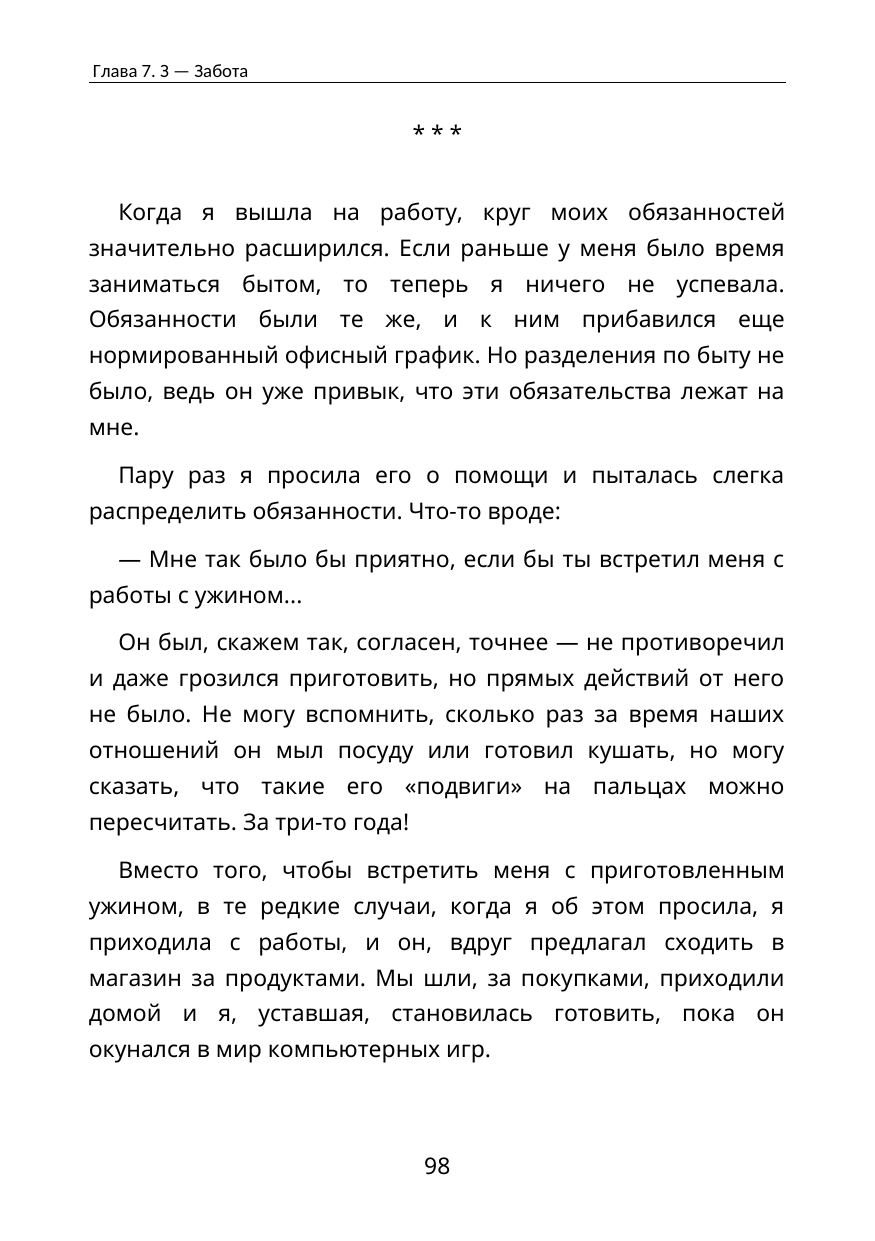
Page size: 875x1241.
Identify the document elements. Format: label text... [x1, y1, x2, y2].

subtitle * * * [88, 118, 786, 149]
text Он был, скажем так, согласен, точнее — не противоречил и даже грозился приготовить, но прямых действий от него не было. Не могу вспомнить, сколько раз за время наших отношений он мыл посуду или готовил кушать, но могу сказать, что такие его «подвиги» на пальцах можно пересчитать. За три-то года! [88, 626, 786, 837]
text — Мне так было бы приятно, если бы ты встретил меня с работы с ужином... [88, 543, 786, 610]
text Когда я вышла на работу, круг моих обязанностей значительно расширился. Если раньше у меня было время заниматься бытом, то теперь я ничего не успевала. Обязанности были те же, и к ним прибавился еще нормированный офисный график. Но разделения по быту не было, ведь он уже привык, что эти обязательства лежат на мне. [88, 196, 786, 442]
text Пару раз я просила его о помощи и пыталась слегка распределить обязанности. Что-то вроде: [88, 459, 786, 526]
text Вместо того, чтобы встретить меня с приготовленным ужином, в те редкие случаи, когда я об этом просила, я приходила с работы, и он, вдруг предлагал сходить в магазин за продуктами. Мы шли, за покупками, приходили домой и я, уставшая, становилась готовить, пока он окунался в мир компьютерных игр. [88, 854, 786, 1064]
